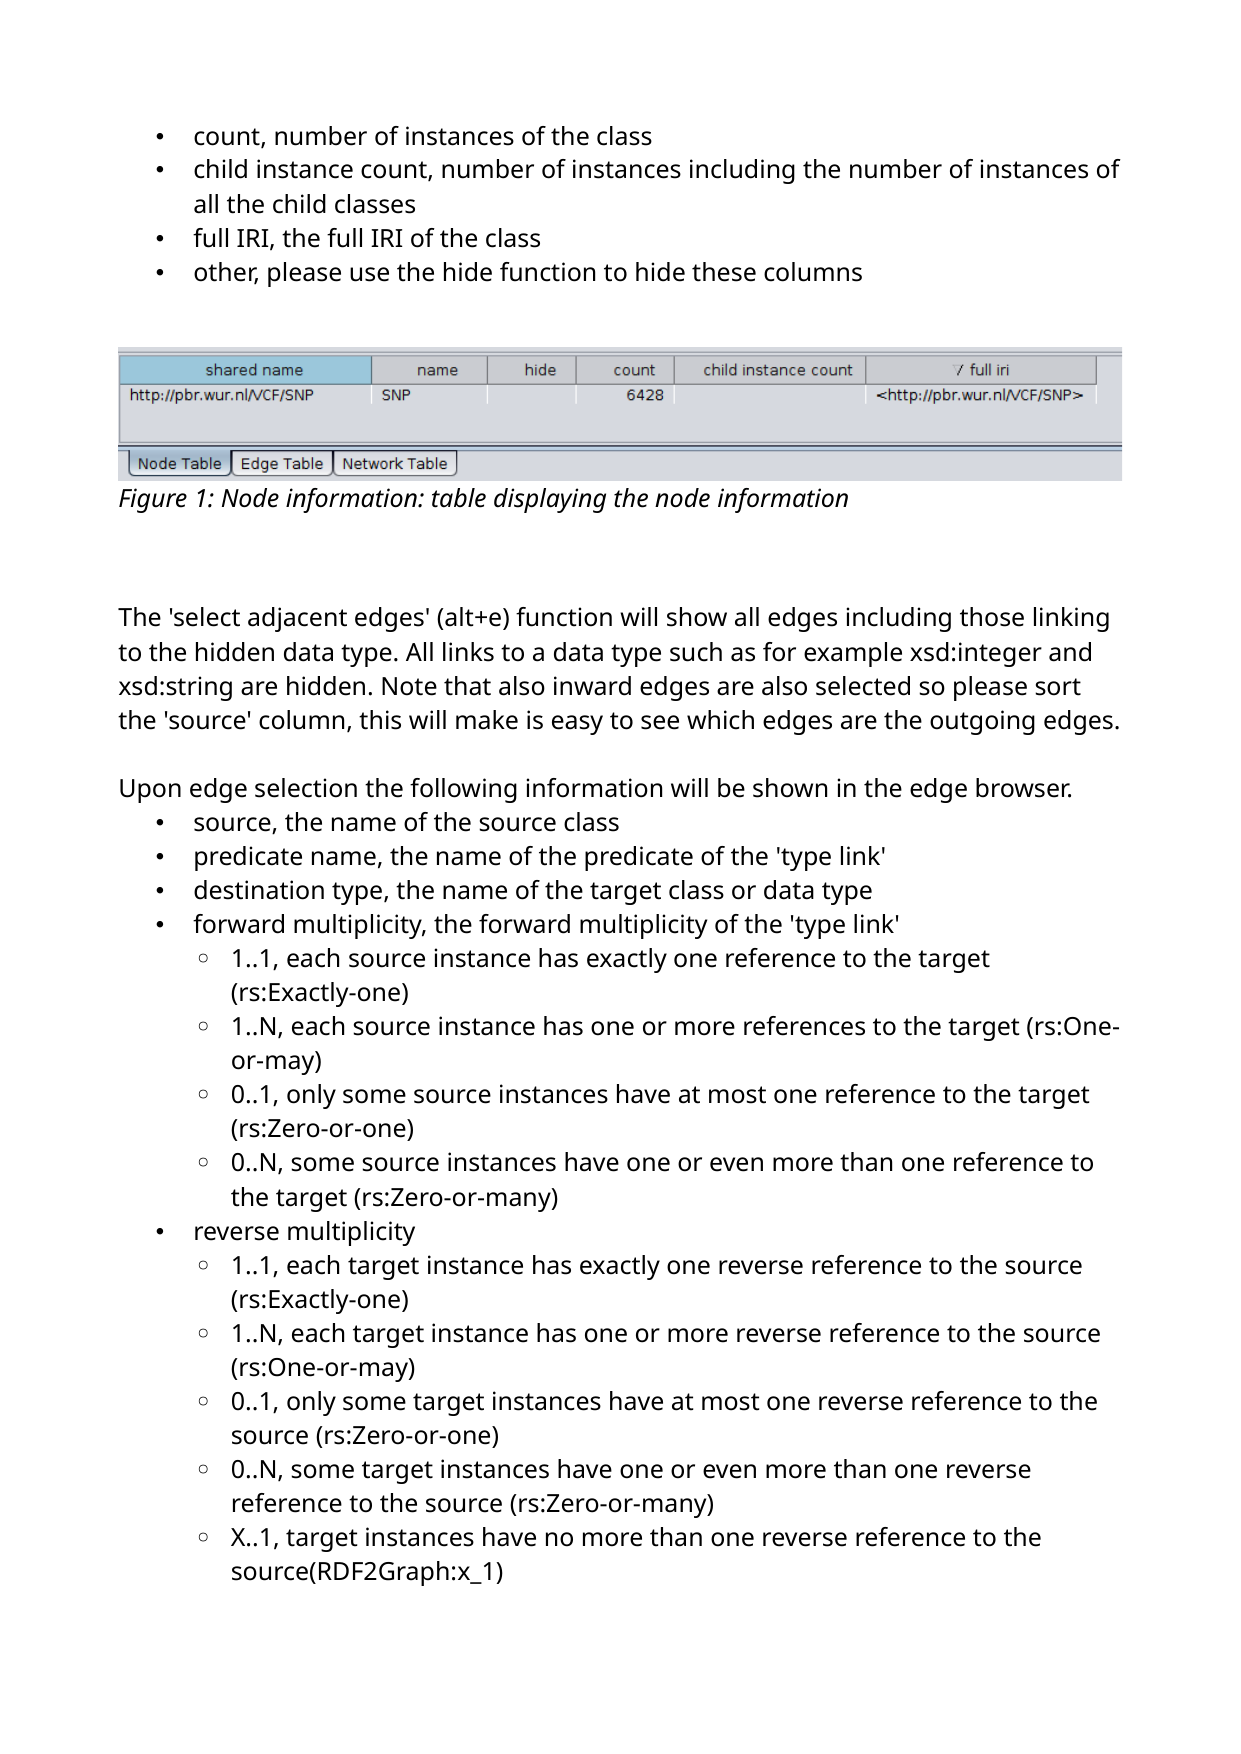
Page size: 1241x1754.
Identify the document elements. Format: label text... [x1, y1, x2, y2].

list child instance count, number of instances including the number of instances of all the child classes [156, 152, 1122, 220]
text Figure 1: Node information: table displaying the node information [118, 481, 1122, 515]
list count, number of instances of the class [156, 118, 1122, 152]
list predicate name, the name of the predicate of the 'type link' [156, 838, 1122, 873]
list 1..1, each target instance has exactly one reverse reference to the source (rs:Exactly-one) [193, 1247, 1122, 1315]
text Upon edge selection the following information will be shown in the edge browser. [118, 770, 1122, 804]
list reverse multiplicity [156, 1213, 1122, 1247]
list source, the name of the source class [156, 804, 1122, 838]
picture [118, 347, 1123, 481]
list 0..N, some source instances have one or even more than one reference to the target (rs:Zero-or-many) [193, 1145, 1122, 1213]
list full IRI, the full IRI of the class [156, 220, 1122, 254]
list X..1, target instances have no more than one reverse reference to the source(RDF2Graph:x_1) [193, 1520, 1122, 1588]
list 1..1, each source instance has exactly one reference to the target (rs:Exactly-one) [193, 941, 1122, 1009]
text The 'select adjacent edges' (alt+e) function will show all edges including those linking to the hidden data type. All links to a data type such as for example xsd:integer and xsd:string are hidden. Note that also inward edges are also selected so please sort the 'source' column, this will make is easy to see which edges are the outgoing edges. [118, 600, 1122, 736]
list 1..N, each target instance has one or more reverse reference to the source (rs:One-or-may) [193, 1315, 1122, 1383]
list 1..N, each source instance has one or more references to the target (rs:One-or-may) [193, 1009, 1122, 1077]
list other, please use the hide function to hide these columns [156, 254, 1122, 288]
list 0..1, only some source instances have at most one reference to the target (rs:Zero-or-one) [193, 1077, 1122, 1145]
list 0..N, some target instances have one or even more than one reverse reference to the source (rs:Zero-or-many) [193, 1452, 1122, 1520]
list destination type, the name of the target class or data type [156, 873, 1122, 907]
list 0..1, only some target instances have at most one reverse reference to the source (rs:Zero-or-one) [193, 1383, 1122, 1452]
list forward multiplicity, the forward multiplicity of the 'type link' [156, 907, 1122, 941]
